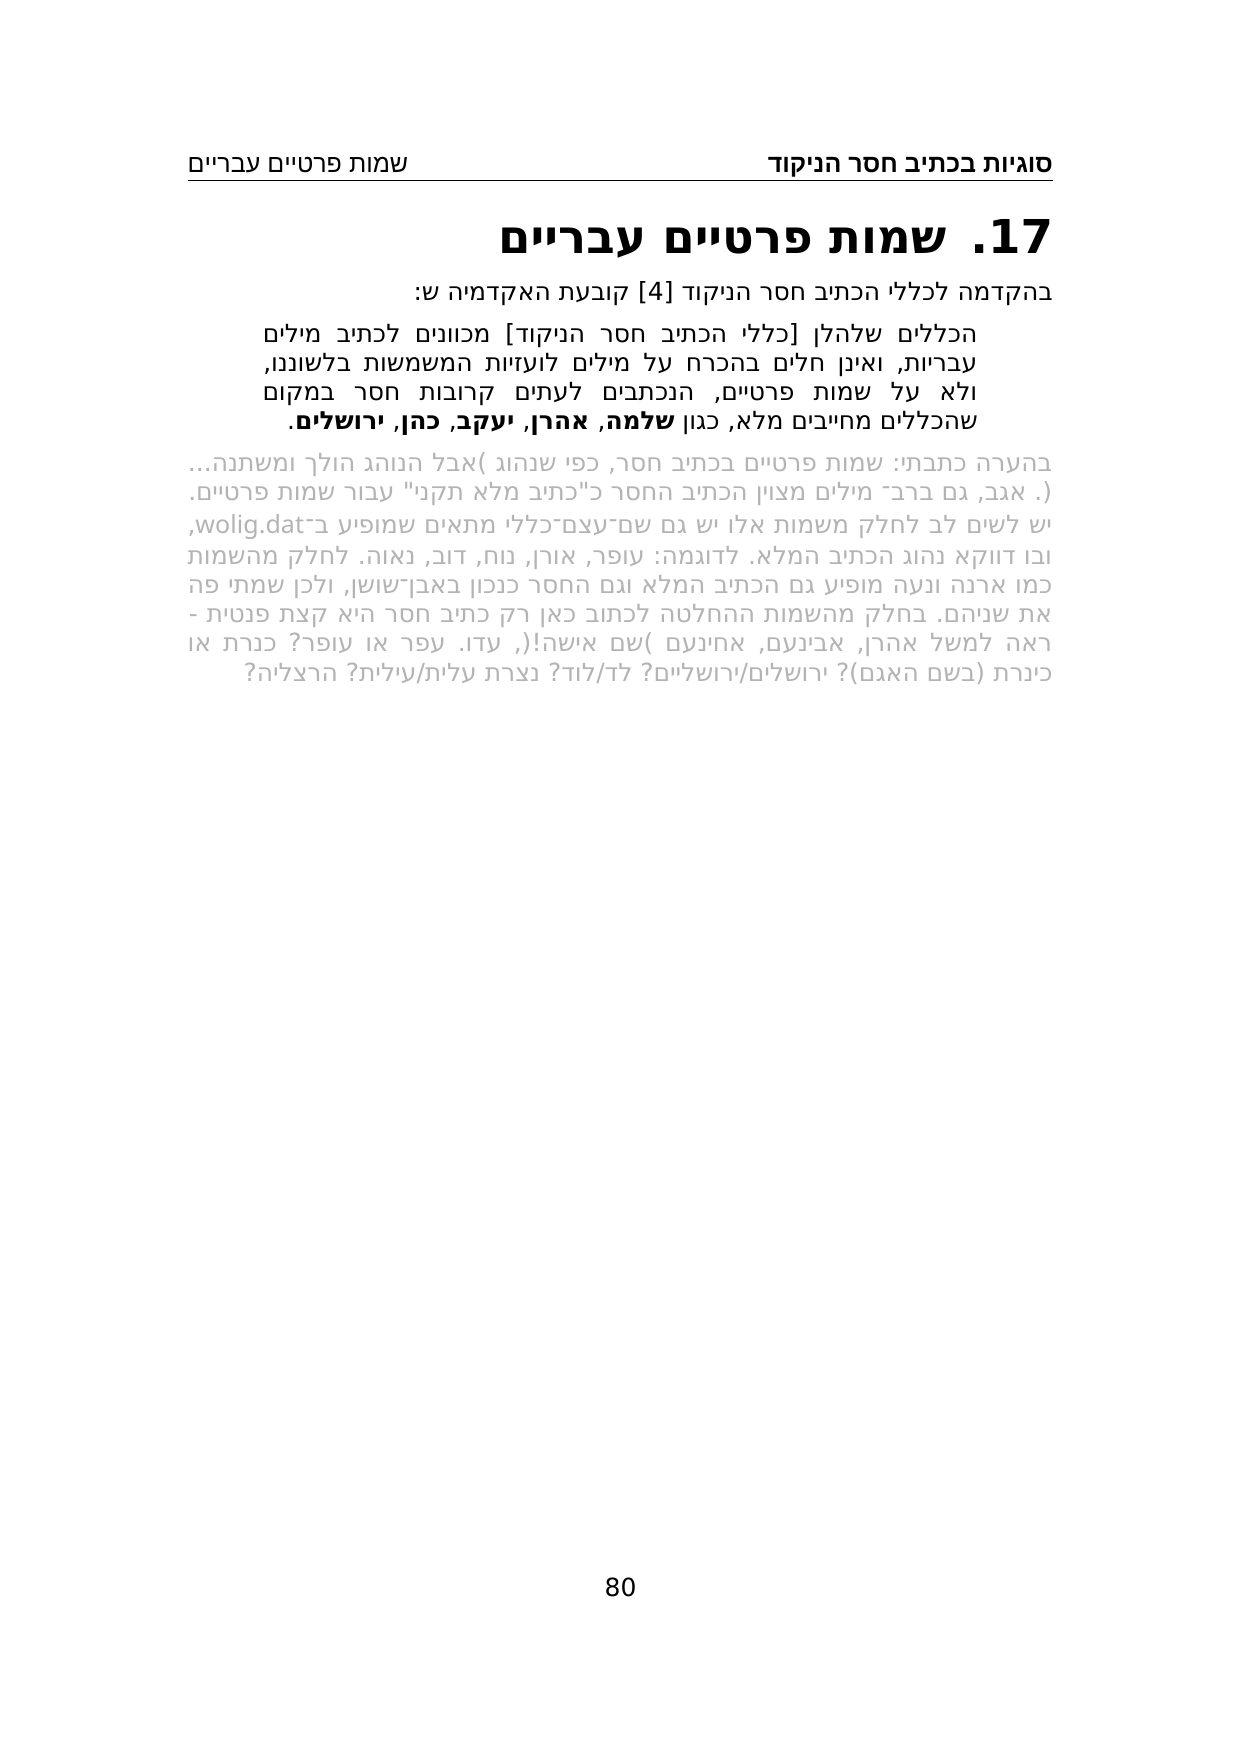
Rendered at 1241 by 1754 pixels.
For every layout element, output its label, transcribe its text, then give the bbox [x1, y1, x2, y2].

subtitle שמות פרטיים עבריים [187, 210, 1053, 264]
text בהערה כתבתי: שמות פרטיים בכתיב חסר, כפי שנהוג )אבל הנוהג הולך ומשתנה...(. אגב, גם ברב־ מילים מצוין הכתיב החסר כ"כתיב מלא תקני" עבור שמות פרטיים. יש לשים לב לחלק משמות אלו יש גם שם־עצם־כללי מתאים שמופיע ב־wolig.dat, ובו דווקא נהוג הכתיב המלא. לדוגמה: עופר, אורן, נוח, דוב, נאוה. לחלק מהשמות כמו ארנה ונעה מופיע גם הכתיב המלא וגם החסר כנכון באבן־שושן, ולכן שמתי פה את שניהם. בחלק מהשמות ההחלטה לכתוב כאן רק כתיב חסר היא קצת פנטית - ראה למשל אהרן, אבינעם, אחינעם )שם אישה!(, עדו. עפר או עופר? כנרת או כינרת (בשם האגם)? ירושלים/ירושליים? לד/לוד? נצרת עלית/עילית? הרצליה? [187, 448, 1053, 687]
text הכללים שלהלן [כללי הכתיב חסר הניקוד] מכוונים לכתיב מילים עבריות, ואינן חלים בהכרח על מילים לועזיות המשמשות בלשוננו, ולא על שמות פרטיים, הנכתבים לעתים קרובות חסר במקום שהכללים מחייבים מלא, כגון שלמה, אהרן, יעקב, כהן, ירושלים. [262, 319, 978, 436]
text בהקדמה לכללי הכתיב חסר הניקוד [4] קובעת האקדמיה ש: [187, 277, 1053, 306]
